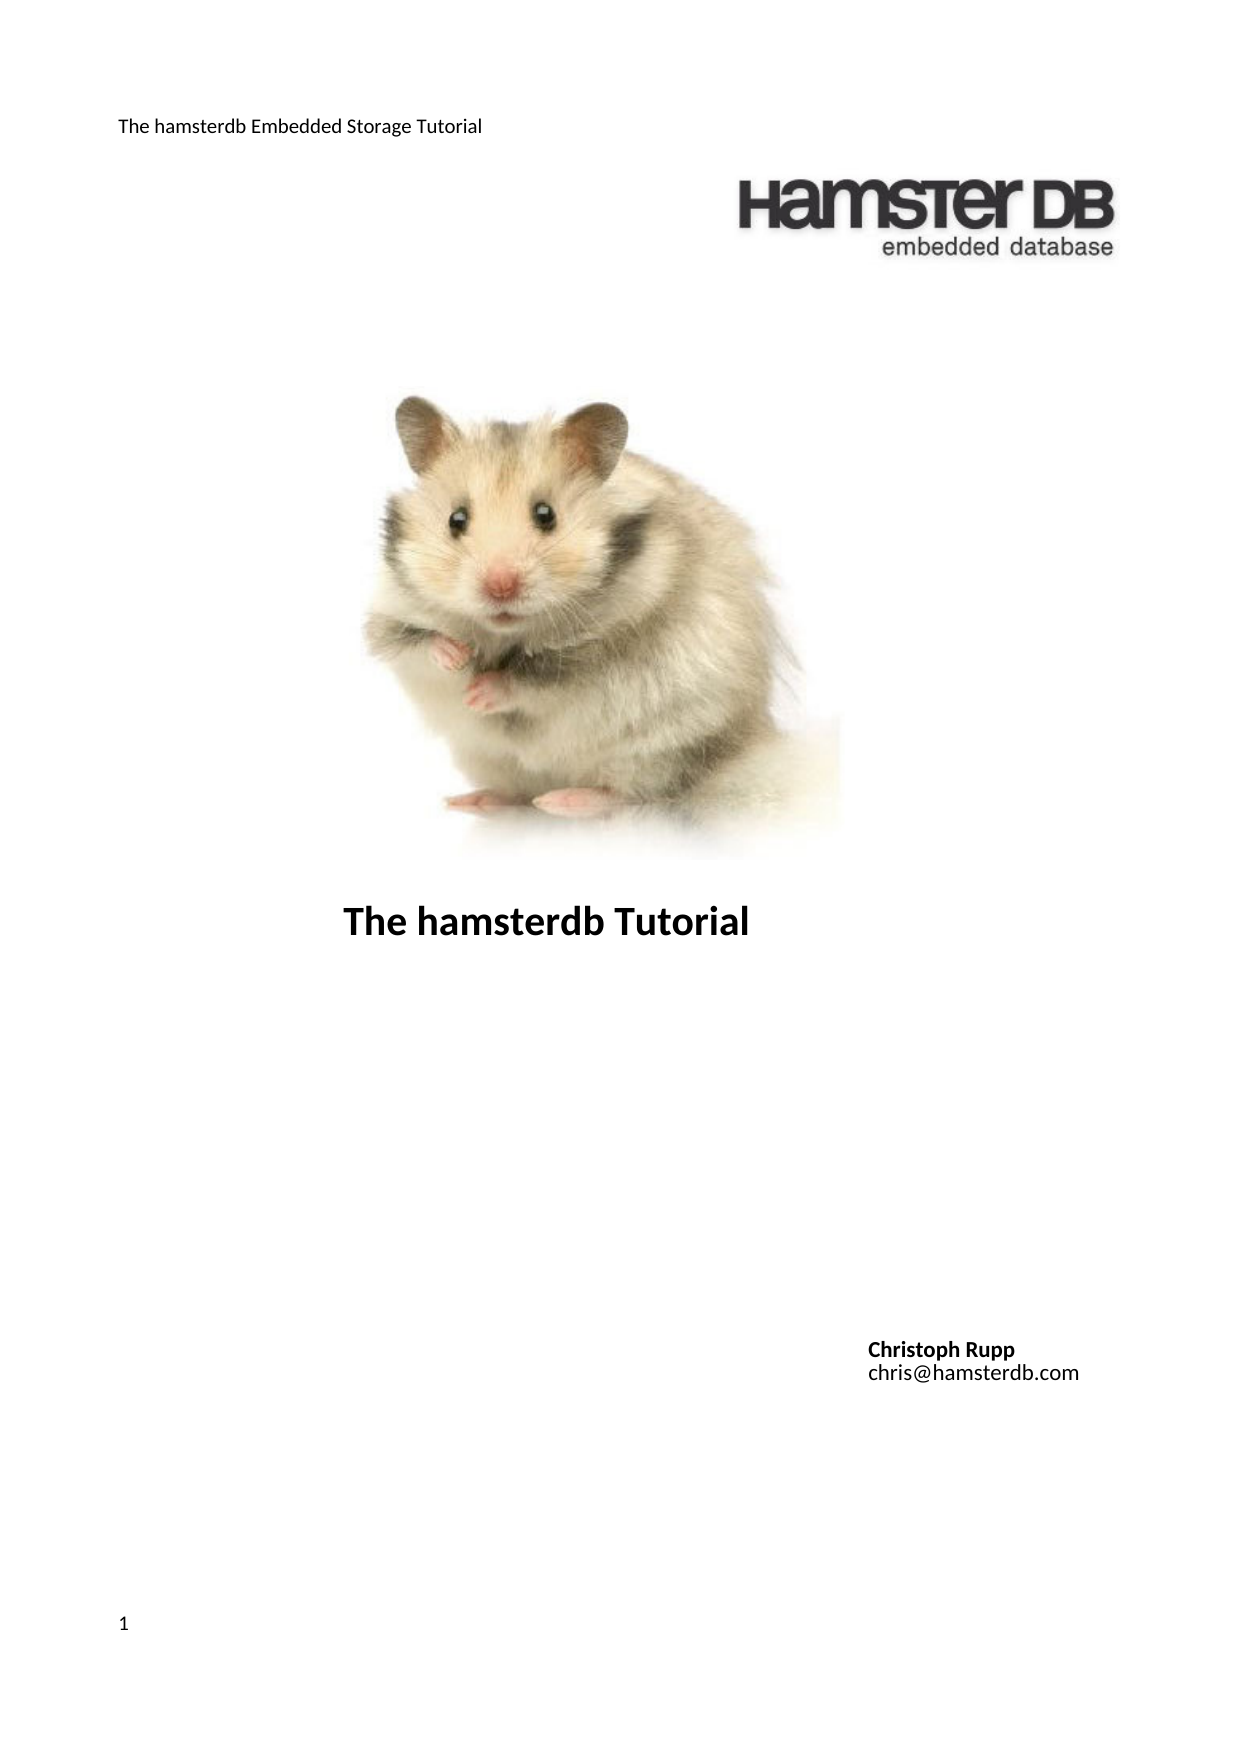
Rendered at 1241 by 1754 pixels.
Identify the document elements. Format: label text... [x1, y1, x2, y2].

text Christoph Rupp chris@hamsterdb.com [868, 1340, 1122, 1386]
picture [732, 168, 1121, 270]
picture [348, 386, 845, 860]
text The hamsterdb Tutorial [343, 904, 1122, 946]
